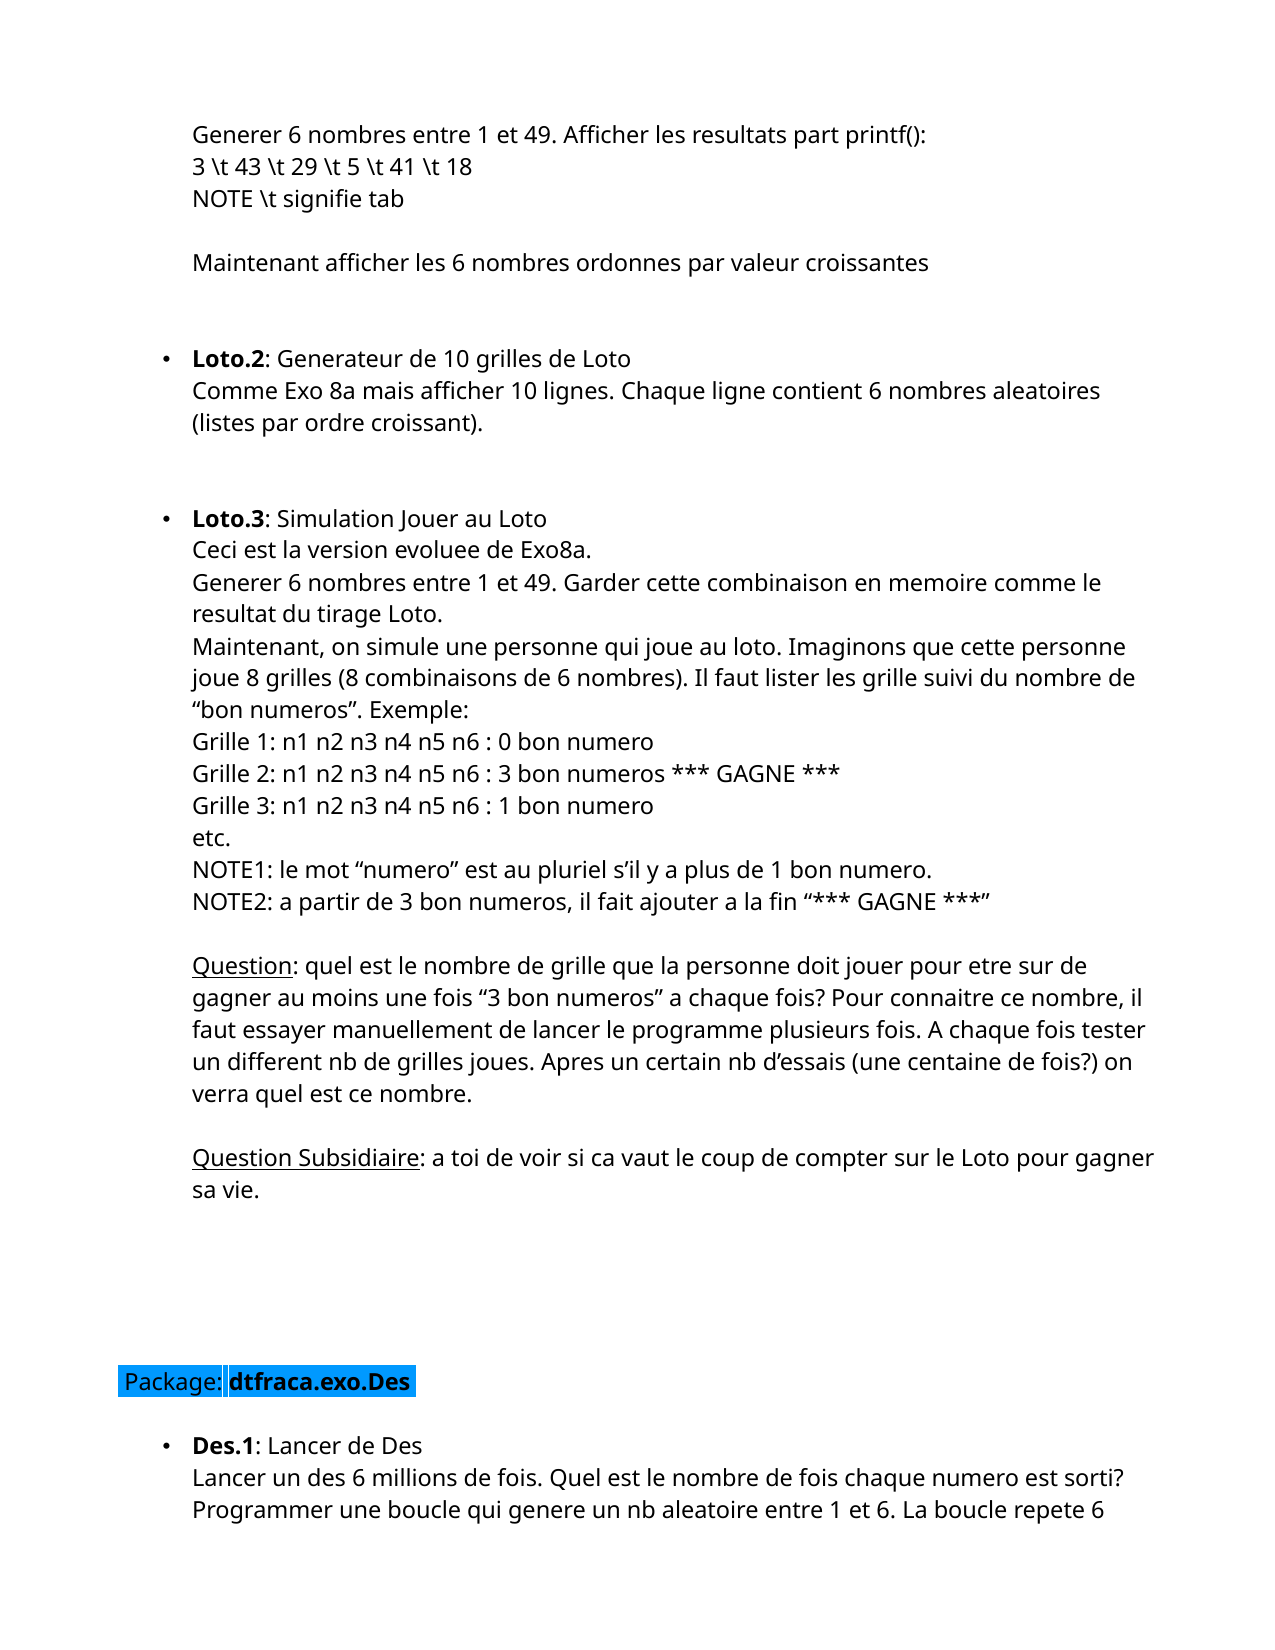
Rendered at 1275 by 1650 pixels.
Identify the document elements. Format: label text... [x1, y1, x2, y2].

text Package: dtfraca.exo.Des [118, 1365, 1157, 1397]
list Des.1: Lancer de Des Lancer un des 6 millions de fois. Quel est le nombre de fois chaque numero est sorti? Programmer une boucle qui genere un nb aleatoire entre 1 et 6. La boucle repete 6 [162, 1429, 1157, 1525]
list Loto.2: Generateur de 10 grilles de Loto Comme Exo 8a mais afficher 10 lignes. Chaque ligne contient 6 nombres aleatoires (listes par ordre croissant). [162, 342, 1157, 502]
list Loto.3: Simulation Jouer au Loto Ceci est la version evoluee de Exo8a. Generer 6 nombres entre 1 et 49. Garder cette combinaison en memoire comme le resultat du tirage Loto. Maintenant, on simule une personne qui joue au loto. Imaginons que cette personne joue 8 grilles (8 combinaisons de 6 nombres). Il faut lister les grille suivi du nombre de “bon numeros”. Exemple: Grille 1: n1 n2 n3 n4 n5 n6 : 0 bon numero Grille 2: n1 n2 n3 n4 n5 n6 : 3 bon numeros *** GAGNE *** Grille 3: n1 n2 n3 n4 n5 n6 : 1 bon numero etc. NOTE1: le mot “numero” est au pluriel s’il y a plus de 1 bon numero. NOTE2: a partir de 3 bon numeros, il fait ajouter a la fin “*** GAGNE ***” Question: quel est le nombre de grille que la personne doit jouer pour etre sur de gagner au moins une fois “3 bon numeros” a chaque fois? Pour connaitre ce nombre, il faut essayer manuellement de lancer le programme plusieurs fois. A chaque fois tester un different nb de grilles joues. Apres un certain nb d’essais (une centaine de fois?) on verra quel est ce nombre. Question Subsidiaire: a toi de voir si ca vaut le coup de compter sur le Loto pour gagner sa vie. [162, 502, 1157, 1365]
list Generer 6 nombres entre 1 et 49. Afficher les resultats part printf(): 3 \t 43 \t 29 \t 5 \t 41 \t 18 NOTE \t signifie tab Maintenant afficher les 6 nombres ordonnes par valeur croissantes [162, 118, 1157, 342]
